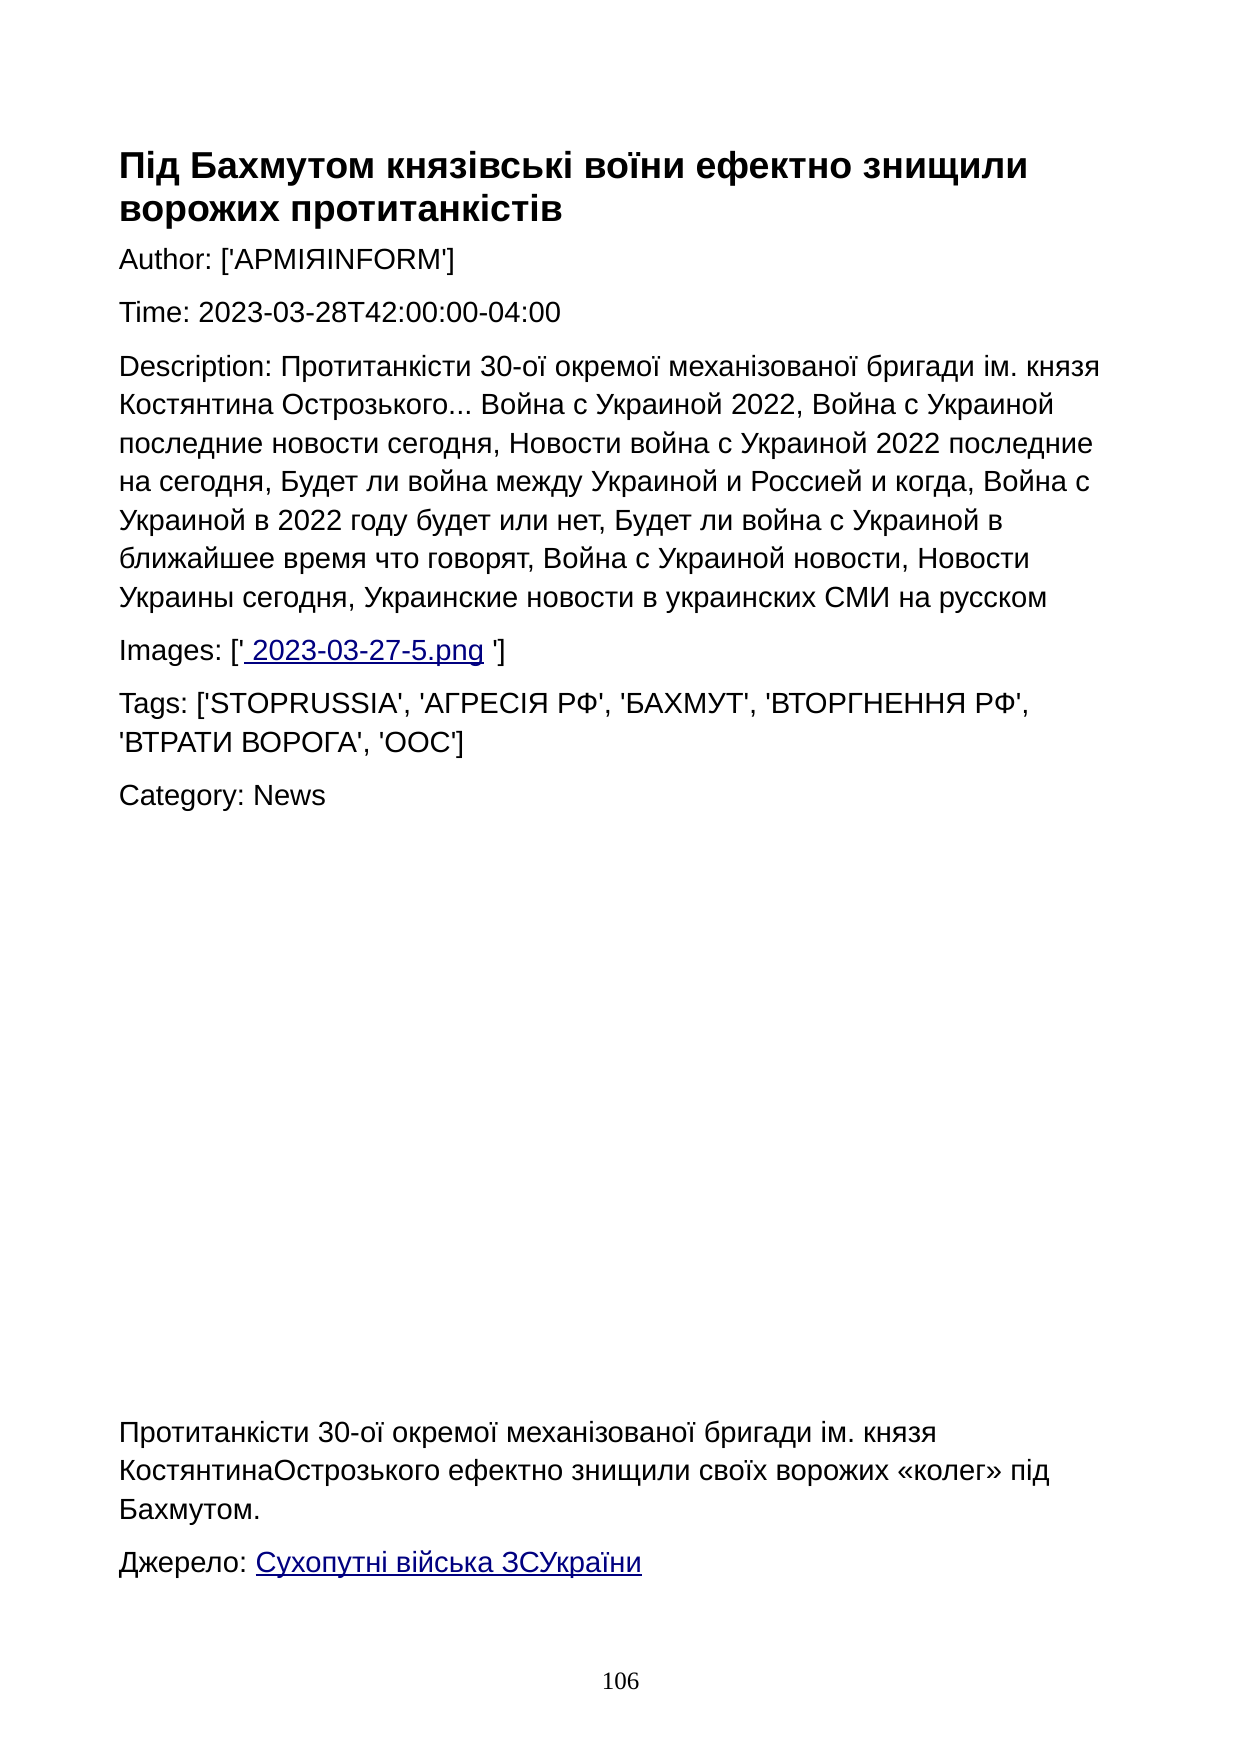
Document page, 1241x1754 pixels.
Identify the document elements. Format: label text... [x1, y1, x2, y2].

text Category: News [118, 778, 1122, 811]
text Description: Протитанкісти 30-ої окремої механізованої бригади ім. князя Костянтина Острозького... Война с Украиной 2022, Война с Украиной последние новости сегодня, Новости война с Украиной 2022 последние на сегодня, Будет ли война между Украиной и Россией и когда, Война с Украиной в 2022 году будет или нет, Будет ли война с Украиной в ближайшее время что говорят, Война с Украиной новости, Новости Украины сегодня, Украинские новости в украинских СМИ на русском [118, 348, 1122, 613]
text Протитанкісти 30-ої окремої механізованої бригади ім. князя КостянтинаОстрозького ефектно знищили своїх ворожих «колег» під Бахмутом. [118, 1415, 1122, 1525]
subtitle Під Бахмутом князівські воїни ефектно знищили ворожих протитанкістів [118, 143, 1122, 230]
text Time: 2023-03-28T42:00:00-04:00 [118, 295, 1122, 329]
text Джерело: Сухопутні війська ЗСУкраїни [118, 1545, 1122, 1578]
text Tags: ['STOPRUSSIA', 'АГРЕСІЯ РФ', 'БАХМУТ', 'ВТОРГНЕННЯ РФ', 'ВТРАТИ ВОРОГА', 'ООС'] [118, 686, 1122, 758]
text Author: ['АРМІЯINFORM'] [118, 242, 1122, 276]
text Images: [' 2023-03-27-5.png '] [118, 633, 1122, 666]
